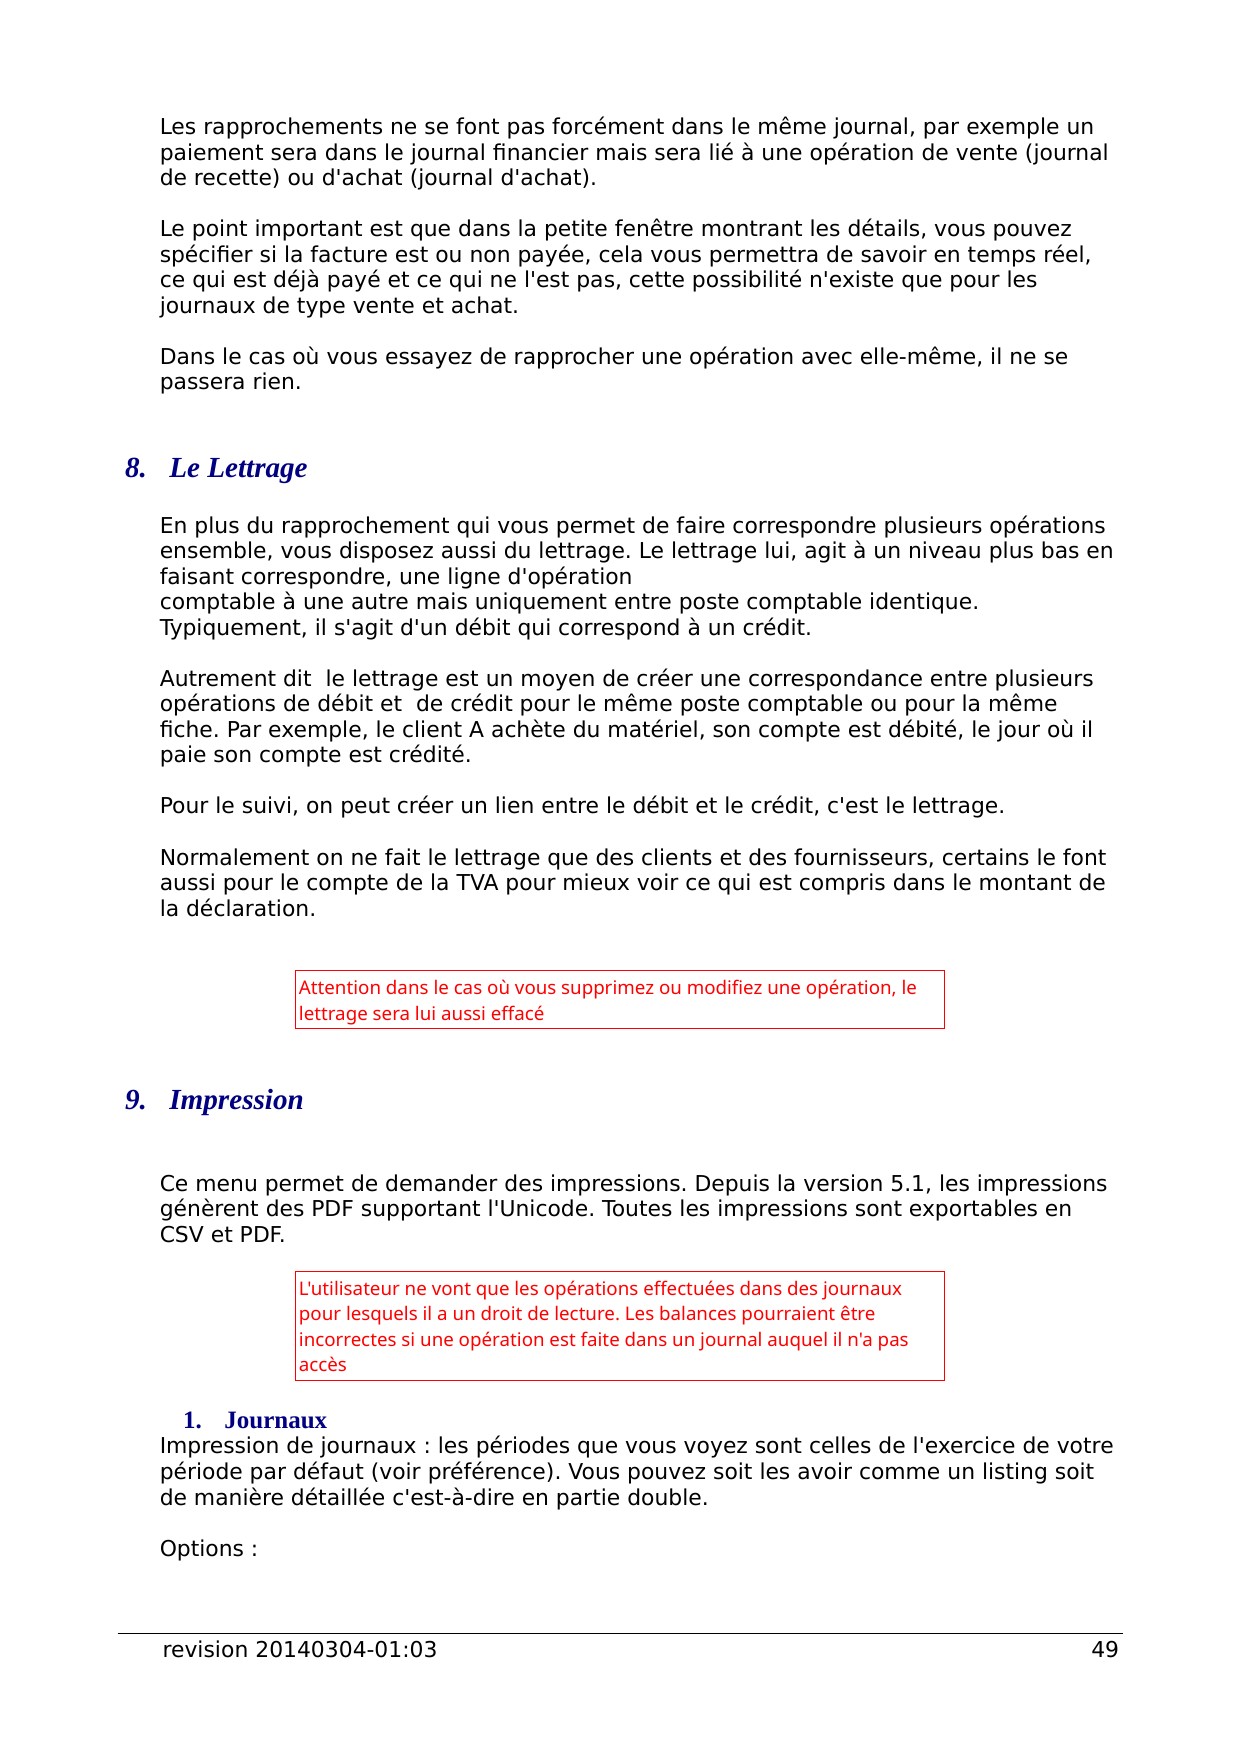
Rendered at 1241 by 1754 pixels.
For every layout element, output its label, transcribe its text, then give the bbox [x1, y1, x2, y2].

subtitle Le Lettrage [117, 450, 1123, 483]
text comptable à une autre mais uniquement entre poste comptable identique. [159, 589, 1123, 615]
text Le point important est que dans la petite fenêtre montrant les détails, vous pouvez spécifier si la facture est ou non payée, cela vous permettra de savoir en temps réel, ce qui est déjà payé et ce qui ne l'est pas, cette possibilité n'existe que pour les journaux de type vente et achat. [159, 216, 1123, 318]
text Dans le cas où vous essayez de rapprocher une opération avec elle-même, il ne se passera rien. [159, 344, 1123, 395]
subtitle Impression [117, 1082, 1123, 1116]
text Attention dans le cas où vous supprimez ou modifiez une opération, le lettrage sera lui aussi effacé [296, 971, 944, 1028]
text Autrement dit le lettrage est un moyen de créer une correspondance entre plusieurs opérations de débit et de crédit pour le même poste comptable ou pour la même fiche. Par exemple, le client A achète du matériel, son compte est débité, le jour où il paie son compte est crédité. [159, 666, 1123, 768]
text Les rapprochements ne se font pas forcément dans le même journal, par exemple un paiement sera dans le journal financier mais sera lié à une opération de vente (journal de recette) ou d'achat (journal d'achat). [159, 114, 1123, 191]
text Options : [159, 1536, 1123, 1561]
text Ce menu permet de demander des impressions. Depuis la version 5.1, les impressions génèrent des PDF supportant l'Unicode. Toutes les impressions sont exportables en CSV et PDF. [159, 1171, 1123, 1247]
text Impression de journaux : les périodes que vous voyez sont celles de l'exercice de votre période par défaut (voir préférence). Vous pouvez soit les avoir comme un listing soit de manière détaillée c'est-à-dire en partie double. [159, 1433, 1123, 1510]
text Normalement on ne fait le lettrage que des clients et des fournisseurs, certains le font aussi pour le compte de la TVA pour mieux voir ce qui est compris dans le montant de la déclaration. [159, 844, 1123, 921]
text En plus du rapprochement qui vous permet de faire correspondre plusieurs opérations ensemble, vous disposez aussi du lettrage. Le lettrage lui, agit à un niveau plus bas en faisant correspondre, une ligne d'opération [159, 513, 1123, 589]
text L'utilisateur ne vont que les opérations effectuées dans des journaux pour lesquels il a un droit de lecture. Les balances pourraient être incorrectes si une opération est faite dans un journal auquel il n'a pas accès [296, 1272, 944, 1380]
text Typiquement, il s'agit d'un débit qui correspond à un crédit. [159, 615, 1123, 640]
subtitle Journaux [177, 1405, 1123, 1433]
text Pour le suivi, on peut créer un lien entre le débit et le crédit, c'est le lettrage. [159, 793, 1123, 819]
